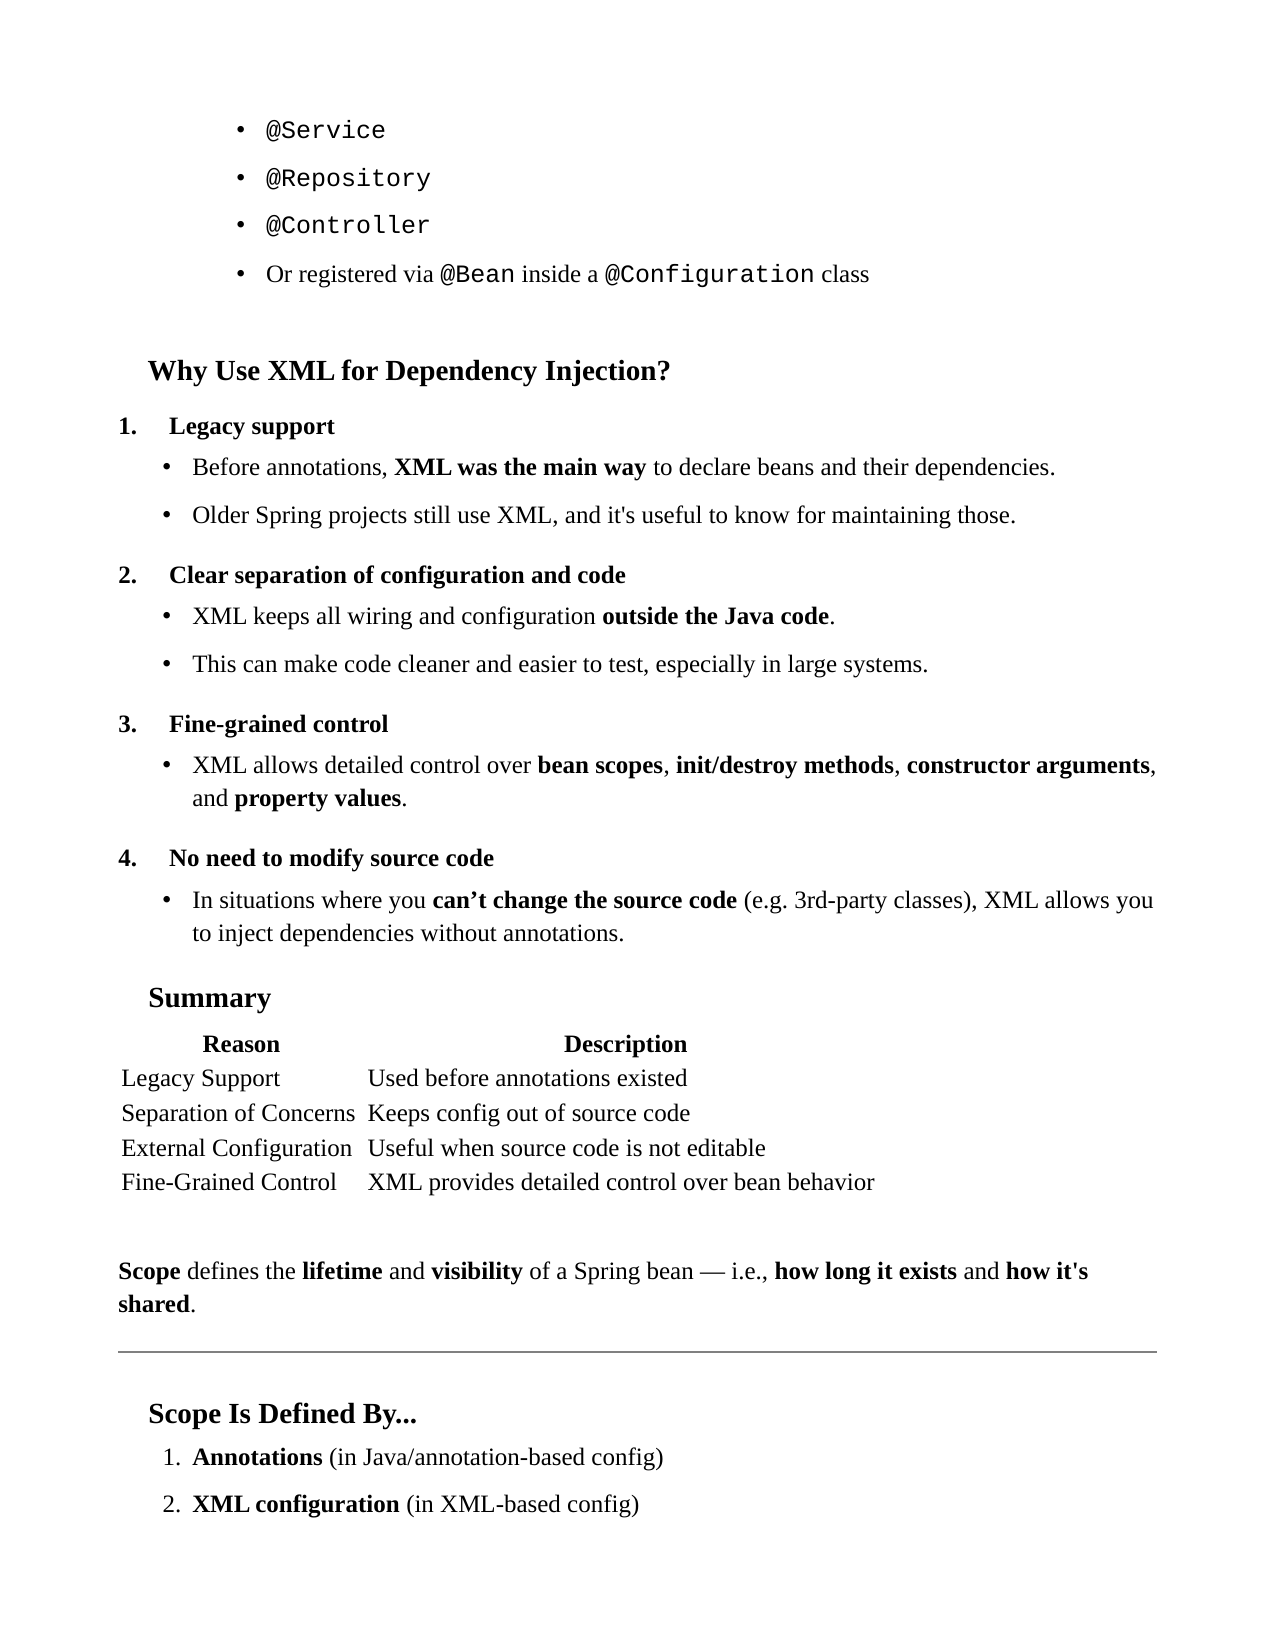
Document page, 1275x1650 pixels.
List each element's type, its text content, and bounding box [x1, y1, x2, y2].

table_cell XML provides detailed control over bean behavior [365, 1164, 887, 1199]
table_cell Used before annotations existed [365, 1061, 887, 1095]
list Or registered via @Bean inside a @Configuration class [236, 259, 1157, 290]
table_header Reason [118, 1026, 364, 1061]
table_cell Useful when source code is not editable [365, 1130, 887, 1164]
subtitle 📌 Summary [118, 980, 1157, 1013]
list XML keeps all wiring and configuration outside the Java code. [162, 601, 1157, 630]
list @Repository [236, 165, 1157, 193]
table_cell External Configuration [118, 1130, 364, 1164]
subtitle 2. 🎯 Clear separation of configuration and code [118, 560, 1157, 589]
subtitle 4. 🌐 No need to modify source code [118, 843, 1157, 872]
list XML allows detailed control over bean scopes, init/destroy methods, constructor arguments, and property values. [162, 750, 1157, 812]
table_header Description [365, 1026, 887, 1061]
list Older Spring projects still use XML, and it's useful to know for maintaining those. [162, 500, 1157, 529]
table_cell Keeps config out of source code [365, 1095, 887, 1130]
subtitle 🔧 Why Use XML for Dependency Injection? [118, 353, 1157, 386]
text Scope defines the lifetime and visibility of a Spring bean — i.e., how long it exists and how it's shared. [118, 1256, 1157, 1318]
list @Controller [236, 212, 1157, 241]
subtitle 1. ✅ Legacy support [118, 411, 1157, 440]
list Before annotations, XML was the main way to declare beans and their dependencies. [162, 452, 1157, 481]
list XML configuration (in XML-based config) [162, 1489, 1157, 1518]
list This can make code cleaner and easier to test, especially in large systems. [162, 649, 1157, 678]
table_cell Legacy Support [118, 1061, 364, 1095]
table_cell Separation of Concerns [118, 1095, 364, 1130]
subtitle 3. 🧩 Fine-grained control [118, 709, 1157, 738]
list @Service [236, 118, 1157, 146]
table_cell Fine-Grained Control [118, 1164, 364, 1199]
list Annotations (in Java/annotation-based config) [162, 1442, 1157, 1471]
list In situations where you can’t change the source code (e.g. 3rd-party classes), XML allows you to inject dependencies without annotations. [162, 885, 1157, 947]
subtitle 📅 Scope Is Defined By... [118, 1396, 1157, 1429]
